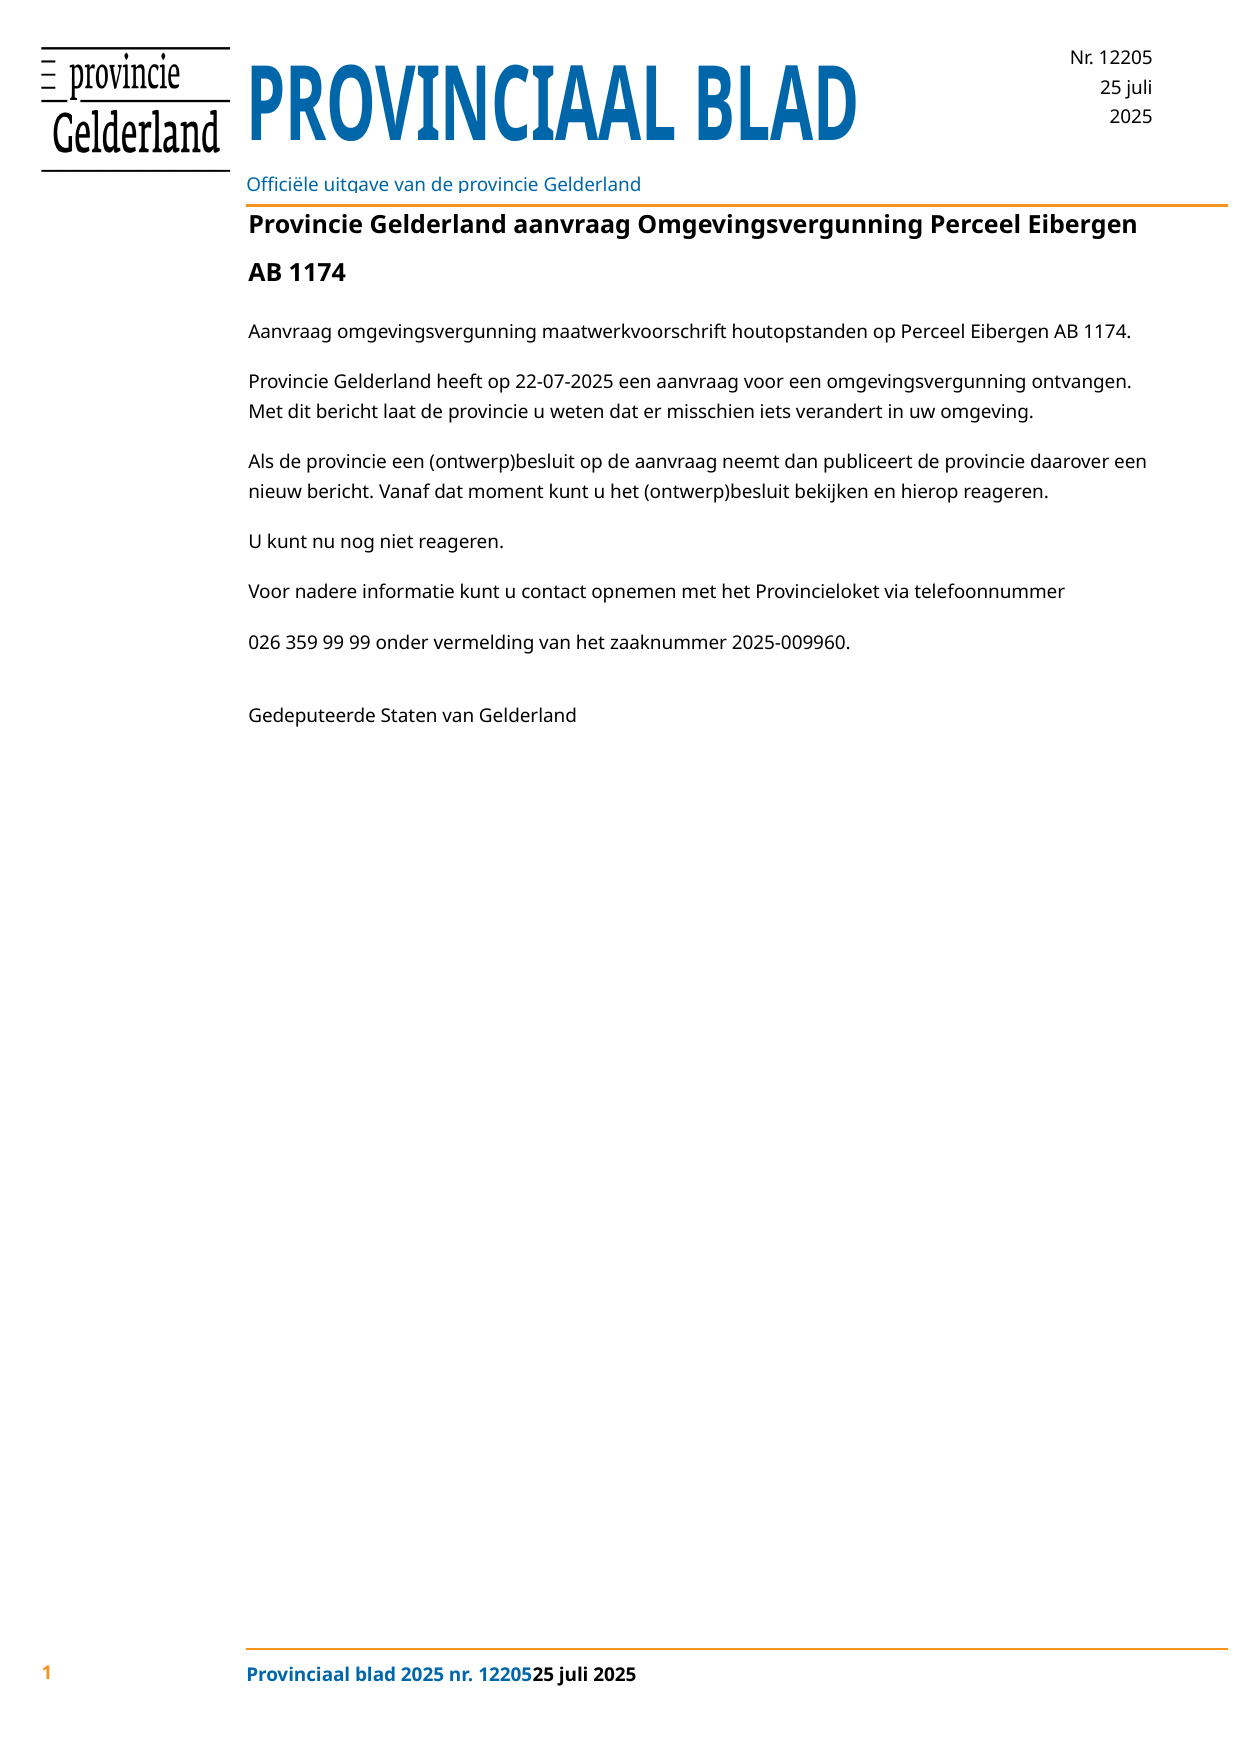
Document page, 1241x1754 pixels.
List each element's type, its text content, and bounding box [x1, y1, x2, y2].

text Aanvraag omgevingsvergunning maatwerkvoorschrift houtopstanden op Perceel Eibergen AB 1174. [248, 318, 1152, 344]
text U kunt nu nog niet reageren. [248, 528, 1152, 554]
text Voor nadere informatie kunt u contact opnemen met het Provincieloket via telefoonnummer [248, 579, 1152, 604]
text Als de provincie een (ontwerp)besluit op de aanvraag neemt dan publiceert de provincie daarover een nieuw bericht. Vanaf dat moment kunt u het (ontwerp)besluit bekijken en hierop reageren. [248, 448, 1152, 504]
text Gedeputeerde Staten van Gelderland [248, 703, 1152, 728]
picture [41, 47, 231, 172]
text Provincie Gelderland aanvraag Omgevingsvergunning Perceel Eibergen AB 1174 [248, 207, 1152, 288]
text 026 359 99 99 onder vermelding van het zaaknummer 2025-009960. [248, 629, 1152, 655]
text Provincie Gelderland heeft op 22-07-2025 een aanvraag voor een omgevingsvergunning ontvangen. Met dit bericht laat de provincie u weten dat er misschien iets verandert in uw omgeving. [248, 368, 1152, 424]
